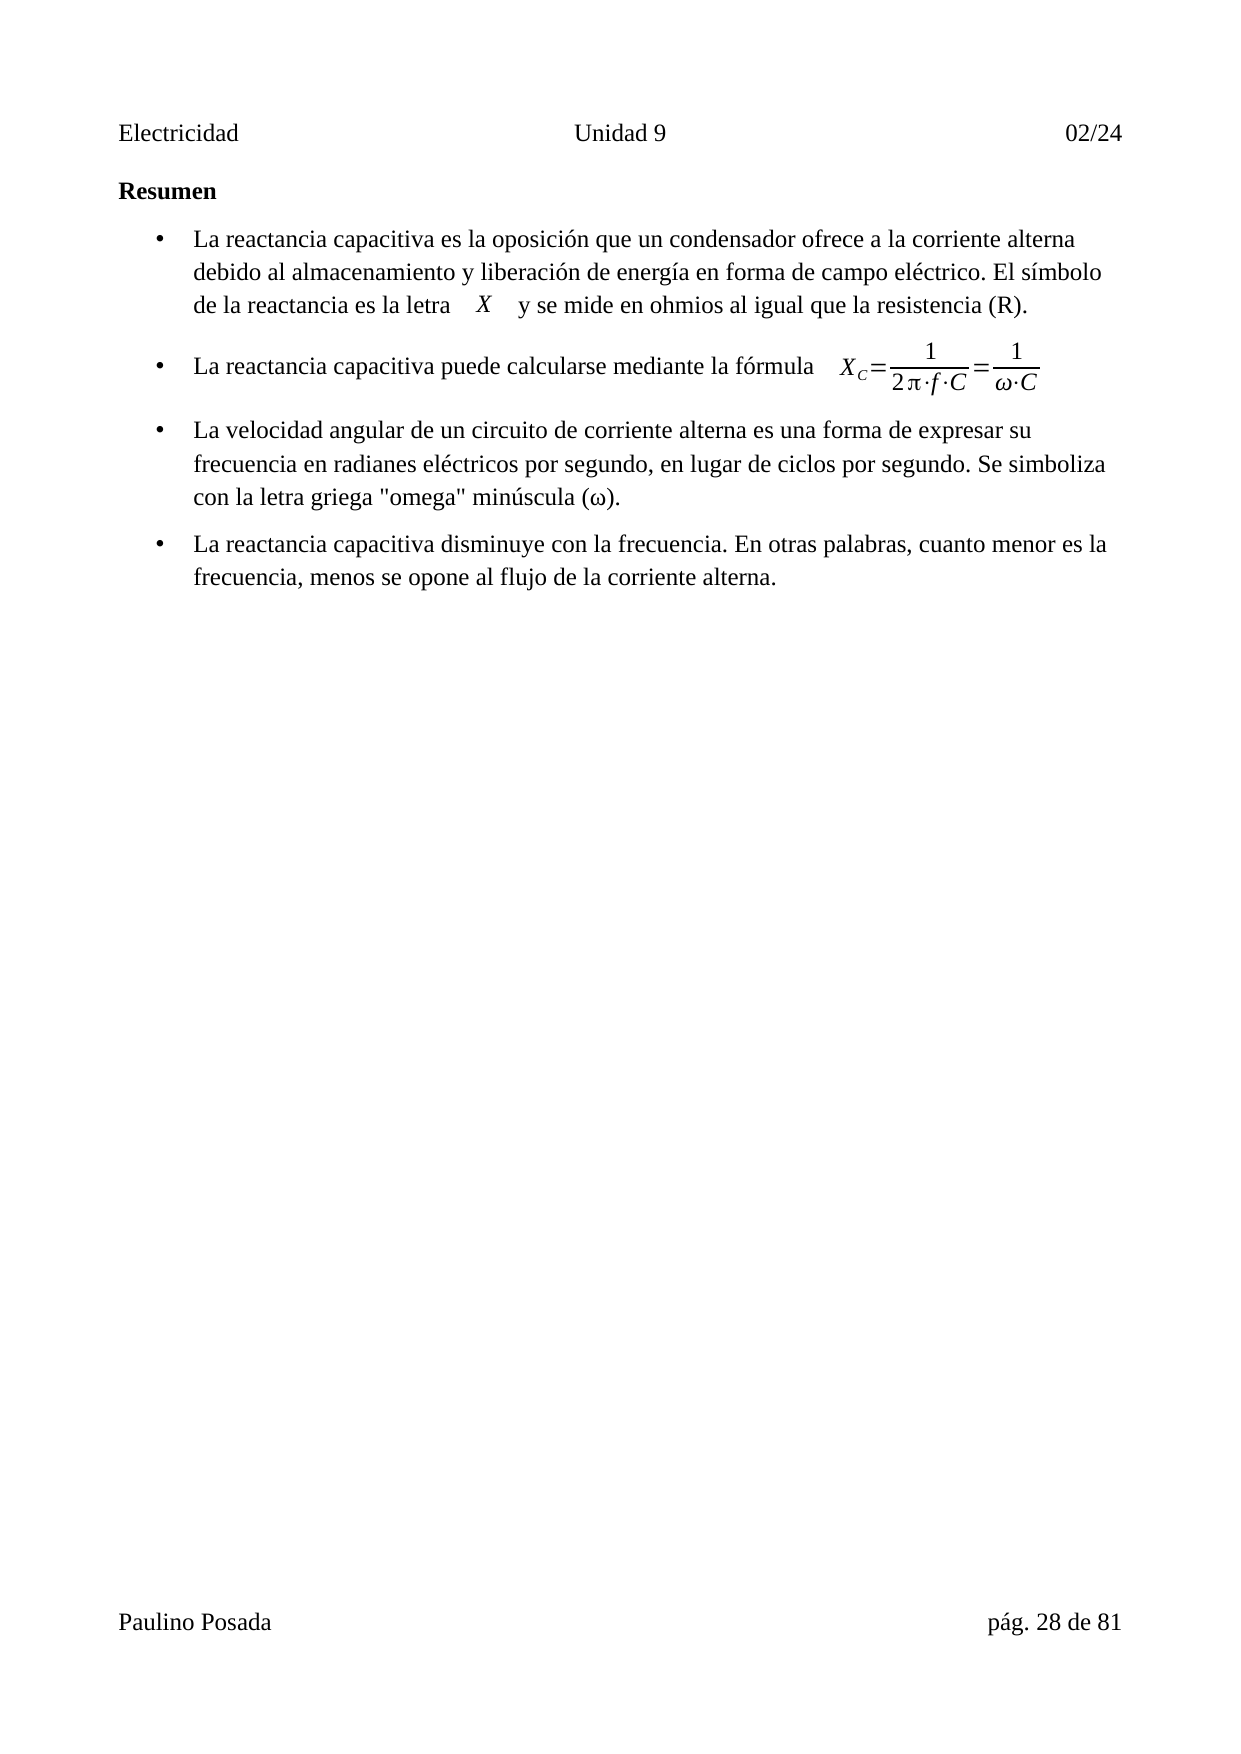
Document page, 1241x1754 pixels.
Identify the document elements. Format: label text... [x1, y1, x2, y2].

list La reactancia capacitiva puede calcularse mediante la fórmula [156, 338, 1122, 397]
text Resumen [118, 176, 1122, 205]
list La velocidad angular de un circuito de corriente alterna es una forma de expresar su frecuencia en radianes eléctricos por segundo, en lugar de ciclos por segundo. Se simboliza con la letra griega "omega" minúscula (ω). [156, 416, 1122, 510]
list La reactancia capacitiva disminuye con la frecuencia. En otras palabras, cuanto menor es la frecuencia, menos se opone al flujo de la corriente alterna. [156, 529, 1122, 591]
list La reactancia capacitiva es la oposición que un condensador ofrece a la corriente alterna debido al almacenamiento y liberación de energía en forma de campo eléctrico. El símbolo de la reactancia es la letra y se mide en ohmios al igual que la resistencia (R). [156, 224, 1122, 319]
